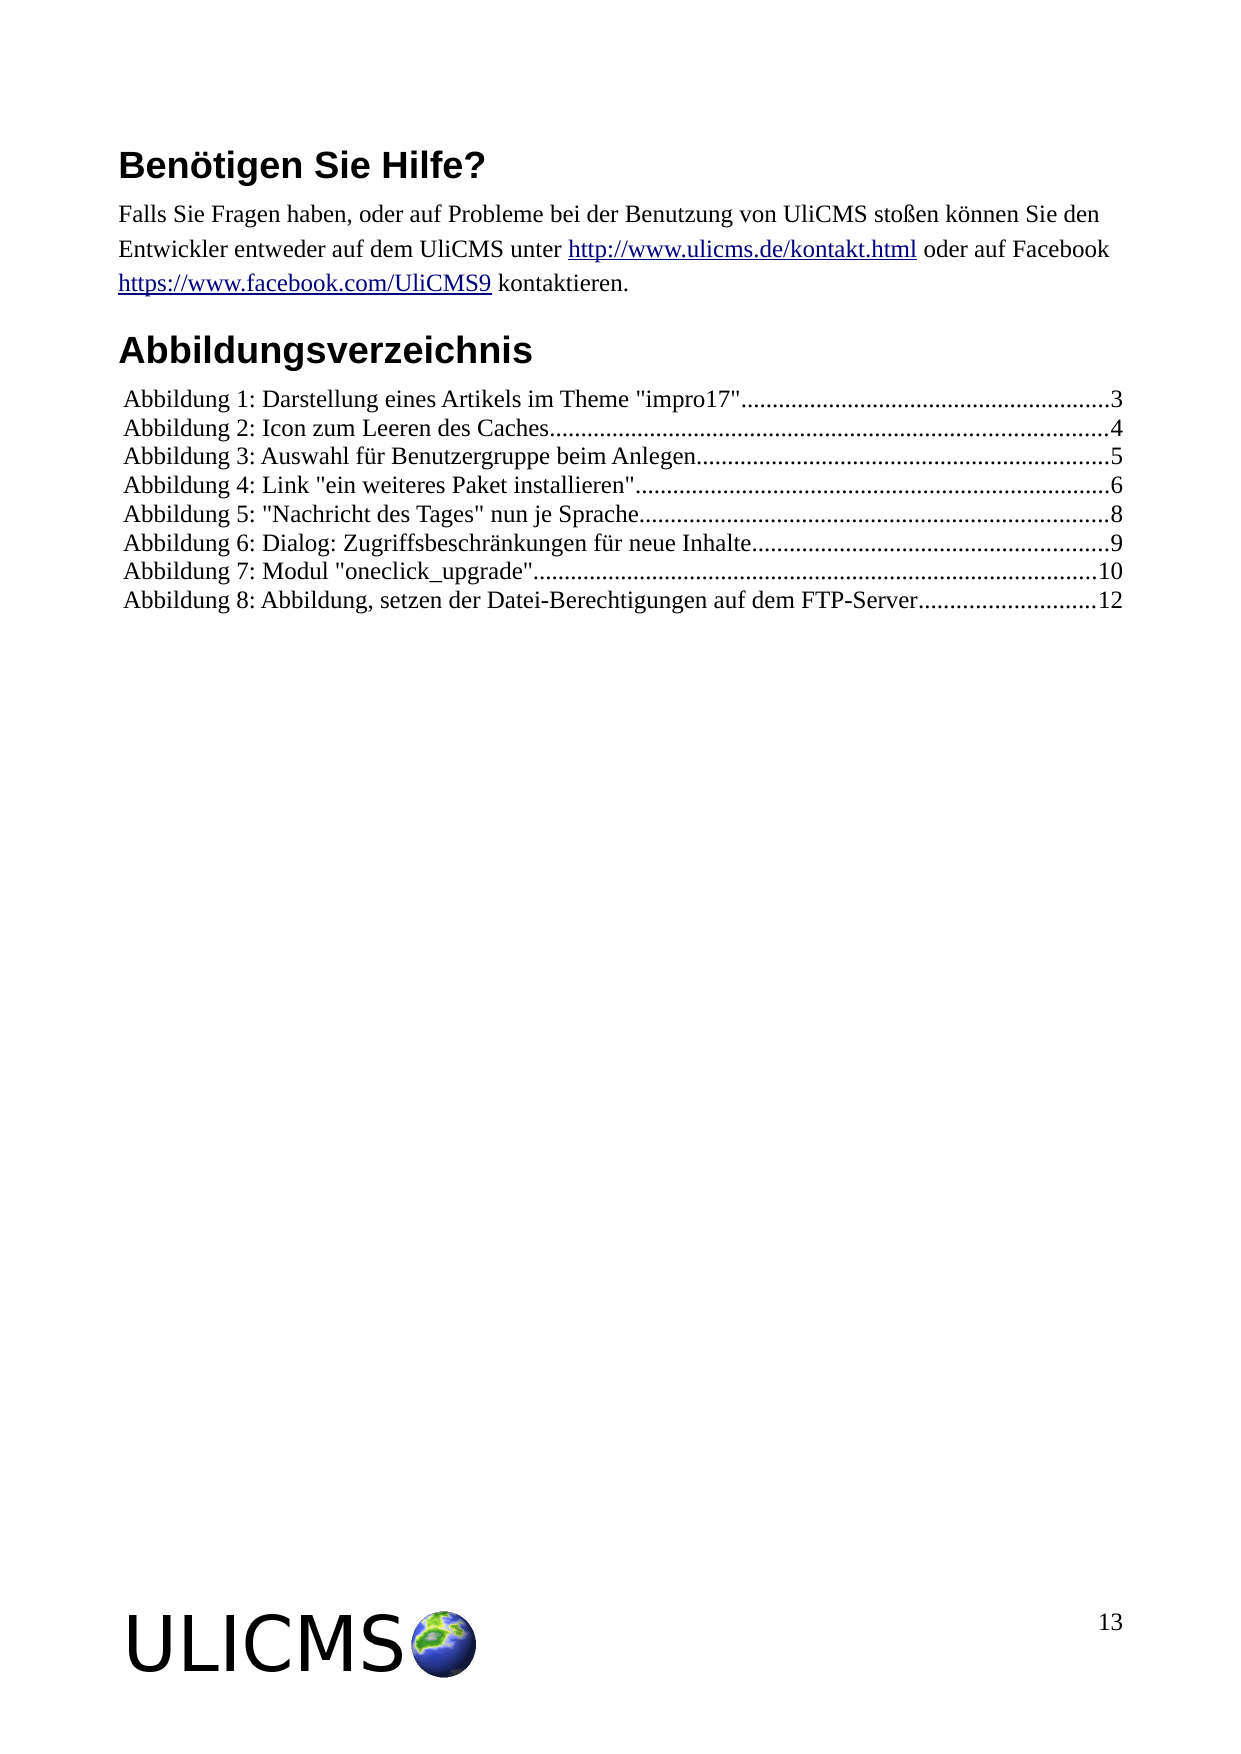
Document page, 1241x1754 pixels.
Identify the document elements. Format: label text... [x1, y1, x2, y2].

text Abbildung 4: Link "ein weiteres Paket installieren" 6 [118, 470, 1123, 499]
text Abbildung 5: "Nachricht des Tages" nun je Sprache 8 [118, 499, 1123, 528]
text Abbildung 7: Modul "oneclick_upgrade" 10 [118, 556, 1123, 585]
text Abbildung 6: Dialog: Zugriffsbeschränkungen für neue Inhalte 9 [118, 528, 1123, 556]
subtitle Benötigen Sie Hilfe? [118, 143, 1123, 187]
subtitle Abbildungsverzeichnis [118, 328, 1123, 371]
text Abbildung 8: Abbildung, setzen der Datei-Berechtigungen auf dem FTP-Server 12 [118, 585, 1123, 614]
text Abbildung 3: Auswahl für Benutzergruppe beim Anlegen 5 [118, 441, 1123, 470]
text Falls Sie Fragen haben, oder auf Probleme bei der Benutzung von UliCMS stoßen können Sie den Entwickler entweder auf dem UliCMS unter http://www.ulicms.de/kontakt.html oder auf Facebook https://www.facebook.com/UliCMS9 kontaktieren. [118, 199, 1123, 297]
picture [118, 1607, 479, 1681]
text Abbildung 1: Darstellung eines Artikels im Theme "impro17" 3 [118, 384, 1123, 413]
text Abbildung 2: Icon zum Leeren des Caches 4 [118, 413, 1123, 441]
